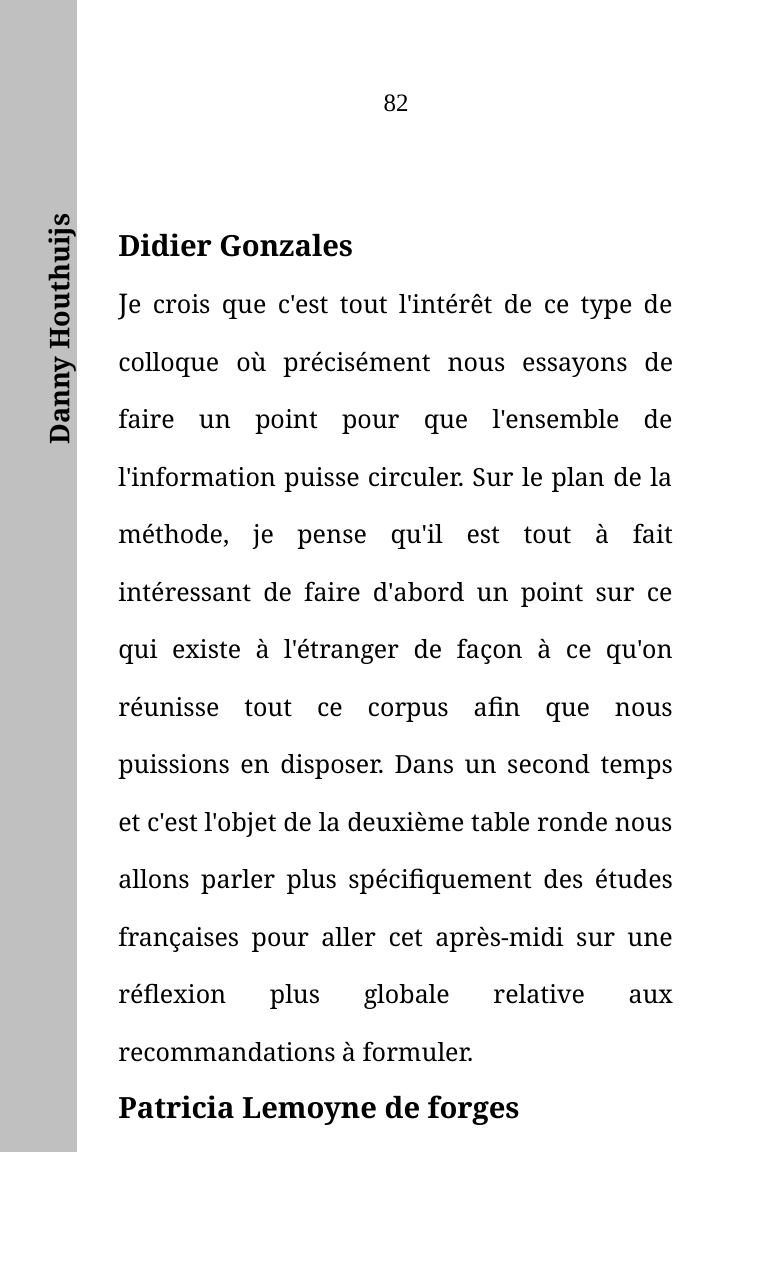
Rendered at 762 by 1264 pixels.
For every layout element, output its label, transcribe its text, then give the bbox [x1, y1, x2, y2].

text Danny Houthuijs [0, 187, 77, 445]
text Je crois que c'est tout l'intérêt de ce type de colloque où précisément nous essayons de faire un point pour que l'ensemble de l'information puisse circuler. Sur le plan de la méthode, je pense qu'il est tout à fait intéressant de faire d'abord un point sur ce qui existe à l'étranger de façon à ce qu'on réunisse tout ce corpus afin que nous puissions en disposer. Dans un second temps et c'est l'objet de la deuxième table ronde nous allons parler plus spécifiquement des études françaises pour aller cet après-midi sur une réflexion plus globale relative aux recommandations à formuler. [118, 265, 673, 1069]
text Patricia Lemoyne de forges [118, 1069, 673, 1127]
text Didier Gonzales [118, 206, 673, 265]
